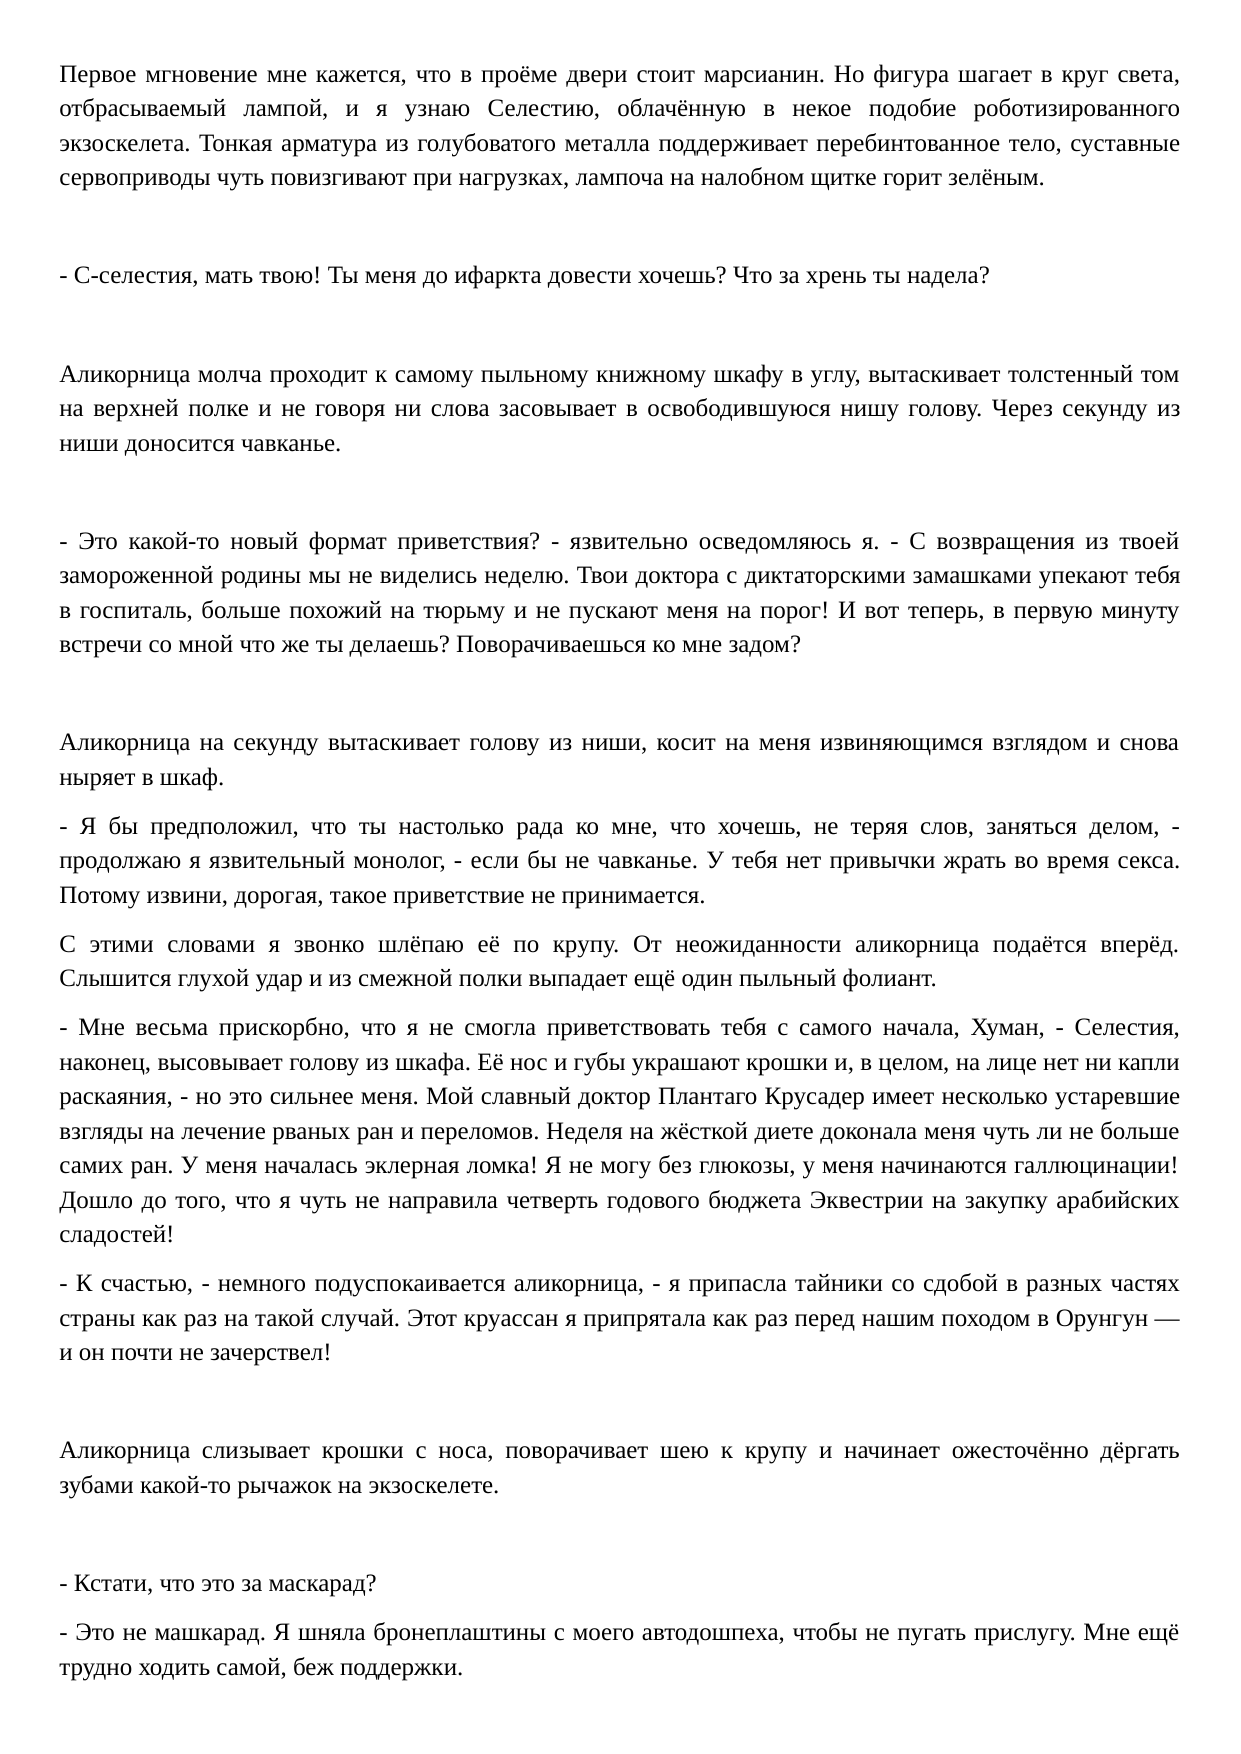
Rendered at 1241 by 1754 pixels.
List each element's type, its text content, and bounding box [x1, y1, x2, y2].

text Аликорница на секунду вытаскивает голову из ниши, косит на меня извиняющимся взглядом и снова ныряет в шкаф. [59, 727, 1181, 791]
text - С-селестия, мать твою! Ты меня до ифаркта довести хочешь? Что за хрень ты надела? [59, 261, 1181, 289]
text - К счастью, - немного подуспокаивается аликорница, - я припасла тайники со сдобой в разных частях страны как раз на такой случай. Этот круассан я припрятала как раз перед нашим походом в Орунгун — и он почти не зачерствел! [59, 1268, 1181, 1366]
text - Мне весьма прискорбно, что я не смогла приветствовать тебя с самого начала, Хуман, - Селестия, наконец, высовывает голову из шкафа. Её нос и губы украшают крошки и, в целом, на лице нет ни капли раскаяния, - но это сильнее меня. Мой славный доктор Плантаго Крусадер имеет несколько устаревшие взгляды на лечение рваных ран и переломов. Неделя на жёсткой диете доконала меня чуть ли не больше самих ран. У меня началась эклерная ломка! Я не могу без глюкозы, у меня начинаются галлюцинации! Дошло до того, что я чуть не направила четверть годового бюджета Эквестрии на закупку арабийских сладостей! [59, 1012, 1181, 1248]
text - Кстати, что это за маскарад? [59, 1568, 1181, 1597]
text С этими словами я звонко шлёпаю её по крупу. От неожиданности аликорница подаётся вперёд. Слышится глухой удар и из смежной полки выпадает ещё один пыльный фолиант. [59, 929, 1181, 992]
text - Я бы предположил, что ты настолько рада ко мне, что хочешь, не теряя слов, заняться делом, - продолжаю я язвительный монолог, - если бы не чавканье. У тебя нет привычки жрать во время секса. Потому извини, дорогая, такое приветствие не принимается. [59, 811, 1181, 909]
text Аликорница молча проходит к самому пыльному книжному шкафу в углу, вытаскивает толстенный том на верхней полке и не говоря ни слова засовывает в освободившуюся нишу голову. Через секунду из ниши доносится чавканье. [59, 359, 1181, 456]
text - Это какой-то новый формат приветствия? - язвительно осведомляюсь я. - С возвращения из твоей замороженной родины мы не виделись неделю. Твои доктора с диктаторскими замашками упекают тебя в госпиталь, больше похожий на тюрьму и не пускают меня на порог! И вот теперь, в первую минуту встречи со мной что же ты делаешь? Поворачиваешься ко мне задом? [59, 526, 1181, 658]
text Первое мгновение мне кажется, что в проёме двери стоит марсианин. Но фигура шагает в круг света, отбрасываемый лампой, и я узнаю Селестию, облачённую в некое подобие роботизированного экзоскелета. Тонкая арматура из голубоватого металла поддерживает перебинтованное тело, суставные сервоприводы чуть повизгивают при нагрузках, лампоча на налобном щитке горит зелёным. [59, 59, 1181, 191]
text Аликорница слизывает крошки с носа, поворачивает шею к крупу и начинает ожесточённо дёргать зубами какой-то рычажок на экзоскелете. [59, 1436, 1181, 1499]
text - Это не машкарад. Я шняла бронеплаштины с моего автодошпеха, чтобы не пугать прислугу. Мне ещё трудно ходить самой, беж поддержки. [59, 1617, 1181, 1680]
